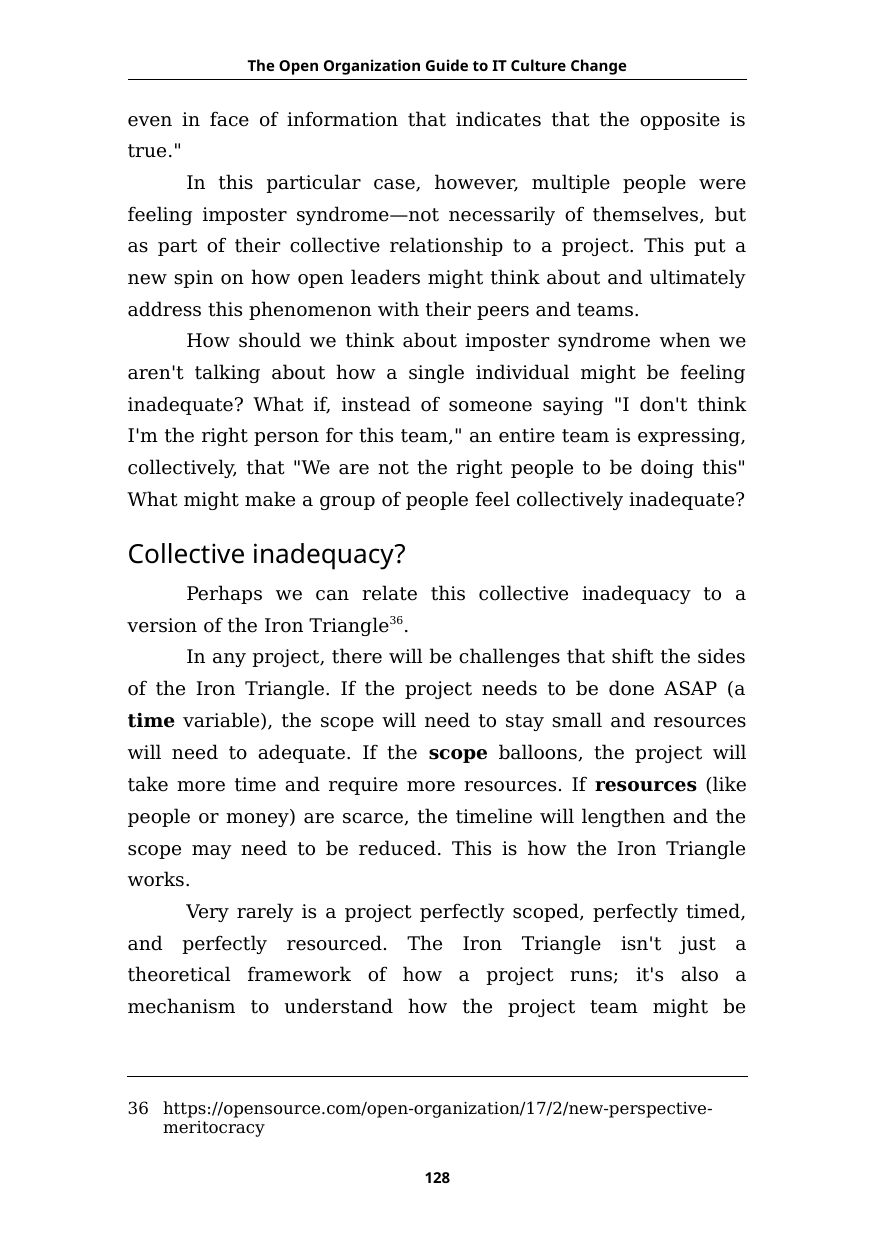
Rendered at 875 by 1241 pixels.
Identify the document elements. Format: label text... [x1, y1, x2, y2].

text even in face of information that indicates that the opposite is true." [127, 109, 747, 162]
text In this particular case, however, multiple people were feeling imposter syndrome—not necessarily of themselves, but as part of their collective relationship to a project. This put a new spin on how open leaders might think about and ultimately address this phenomenon with their peers and teams. [127, 172, 747, 321]
text In any project, there will be challenges that shift the sides of the Iron Triangle. If the project needs to be done ASAP (a time variable), the scope will need to stay small and resources will need to adequate. If the scope balloons, the project will take more time and require more resources. If resources (like people or money) are scarce, the timeline will lengthen and the scope may need to be reduced. This is how the Iron Triangle works. [127, 647, 747, 891]
subtitle Collective inadequacy? [127, 535, 747, 571]
text How should we think about imposter syndrome when we aren't talking about how a single individual might be feeling inadequate? What if, instead of someone saying "I don't think I'm the right person for this team," an entire team is expressing, collectively, that "We are not the right people to be doing this" What might make a group of people feel collectively inadequate? [127, 330, 747, 511]
text Perhaps we can relate this collective inadequacy to a version of the Iron Triangle. [127, 583, 747, 637]
text https://opensource.com/open-organization/17/2/new-perspective-meritocracy [127, 1099, 747, 1138]
text Very rarely is a project perfectly scoped, perfectly timed, and perfectly resourced. The Iron Triangle isn't just a theoretical framework of how a project runs; it's also a mechanism to understand how the project team might be [127, 901, 747, 1018]
